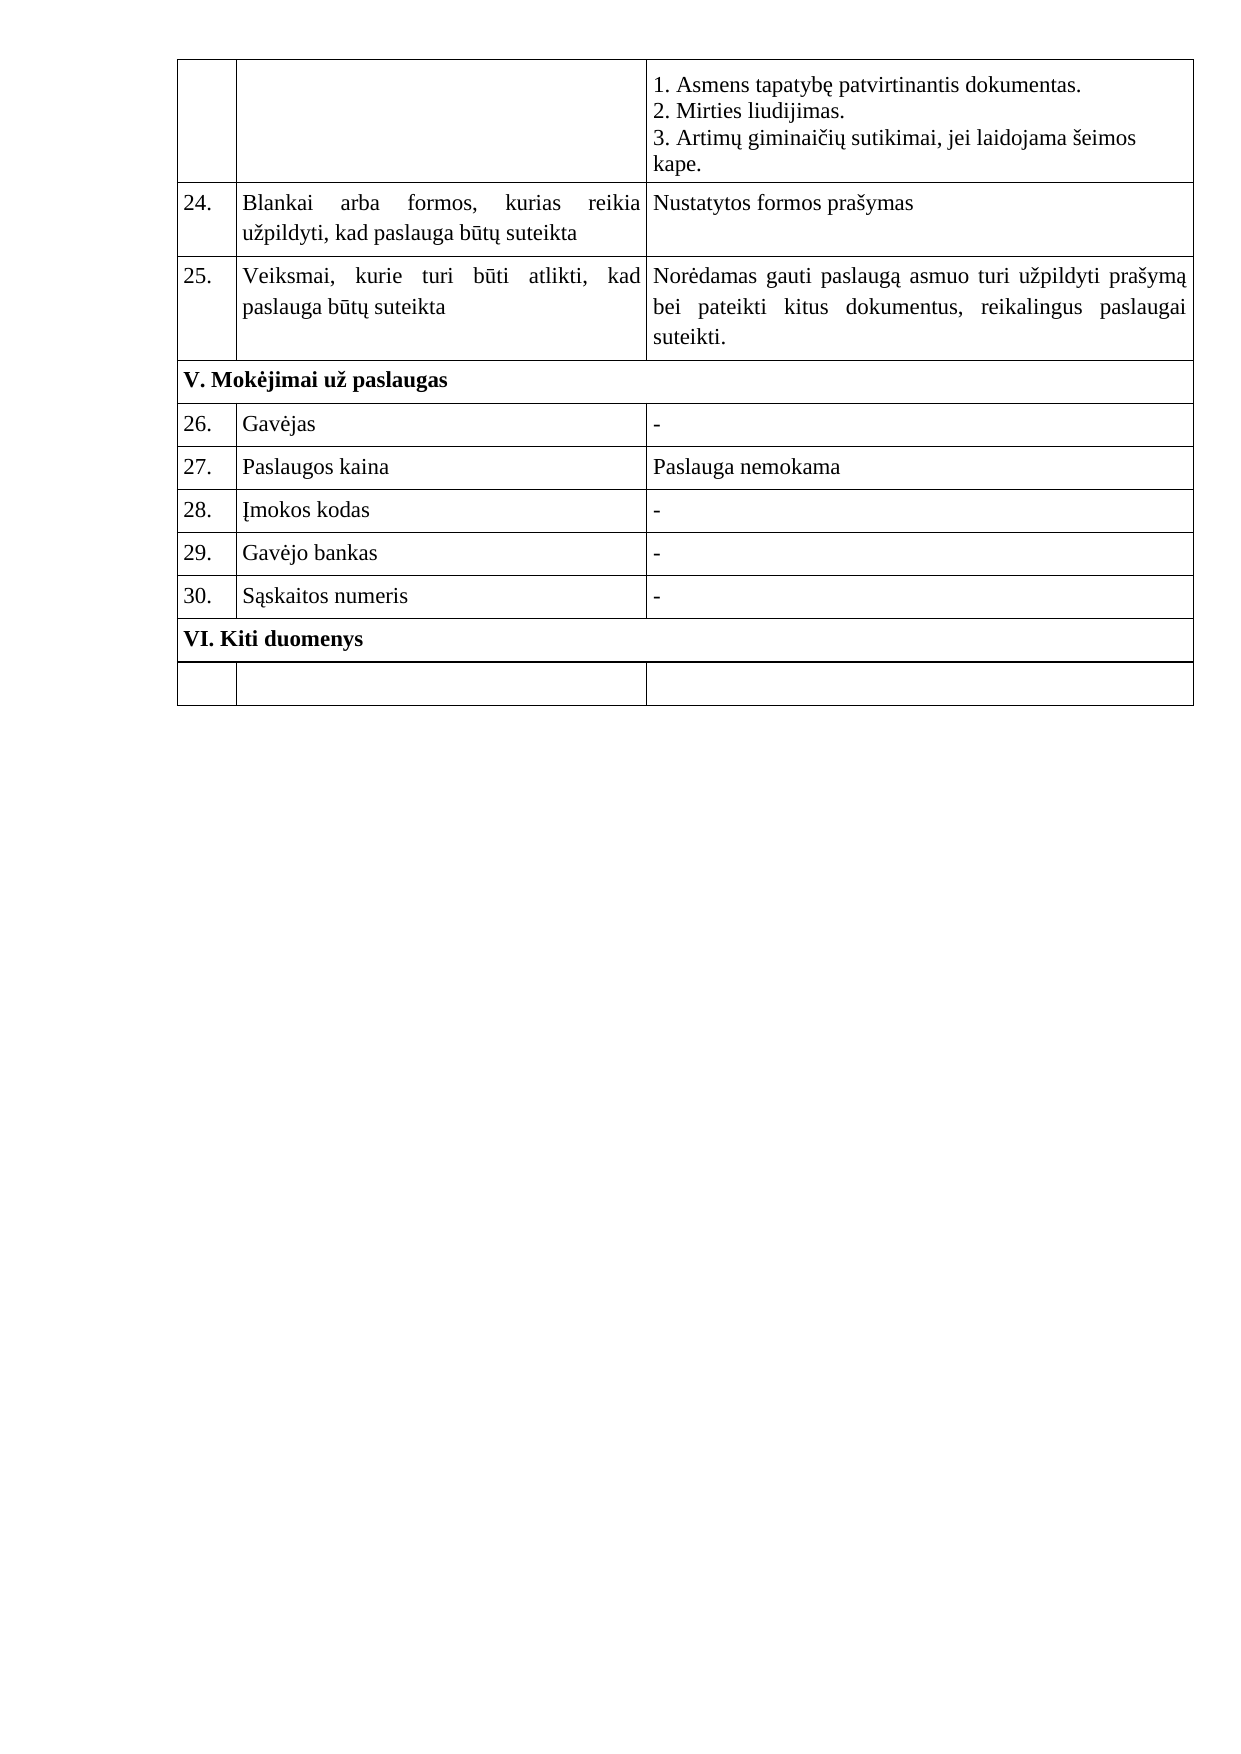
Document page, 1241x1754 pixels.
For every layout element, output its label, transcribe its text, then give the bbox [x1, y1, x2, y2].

table_cell Sąskaitos numeris [237, 576, 646, 618]
table_cell - [647, 404, 1193, 446]
table_cell VI. Kiti duomenys [178, 619, 1193, 661]
table_cell Nustatytos formos prašymas [647, 183, 1193, 256]
table_cell [647, 663, 1193, 704]
table_cell - [647, 533, 1193, 575]
table_cell [178, 663, 236, 704]
table_cell 29. [178, 533, 236, 575]
table_cell [178, 60, 236, 182]
table_cell 1. Asmens tapatybę patvirtinantis dokumentas. 2. Mirties liudijimas. 3. Artimų giminaičių sutikimai, jei laidojama šeimos kape. [647, 60, 1193, 182]
table_cell [237, 60, 646, 182]
table_cell 25. [178, 257, 236, 359]
table_cell [237, 663, 646, 704]
table_cell Paslauga nemokama [647, 447, 1193, 489]
table_cell Gavėjas [237, 404, 646, 446]
table_cell 26. [178, 404, 236, 446]
table_cell Gavėjo bankas [237, 533, 646, 575]
table_cell V. Mokėjimai už paslaugas [178, 361, 1193, 403]
table_cell 27. [178, 447, 236, 489]
table_cell Veiksmai, kurie turi būti atlikti, kad paslauga būtų suteikta [237, 257, 646, 359]
table_cell - [647, 576, 1193, 618]
table_cell 30. [178, 576, 236, 618]
table_cell Blankai arba formos, kurias reikia užpildyti, kad paslauga būtų suteikta [237, 183, 646, 256]
table_cell Įmokos kodas [237, 490, 646, 532]
table_cell 24. [178, 183, 236, 256]
table_cell 28. [178, 490, 236, 532]
table_cell Norėdamas gauti paslaugą asmuo turi užpildyti prašymą bei pateikti kitus dokumentus, reikalingus paslaugai suteikti. [647, 257, 1193, 359]
table_cell - [647, 490, 1193, 532]
table_cell Paslaugos kaina [237, 447, 646, 489]
